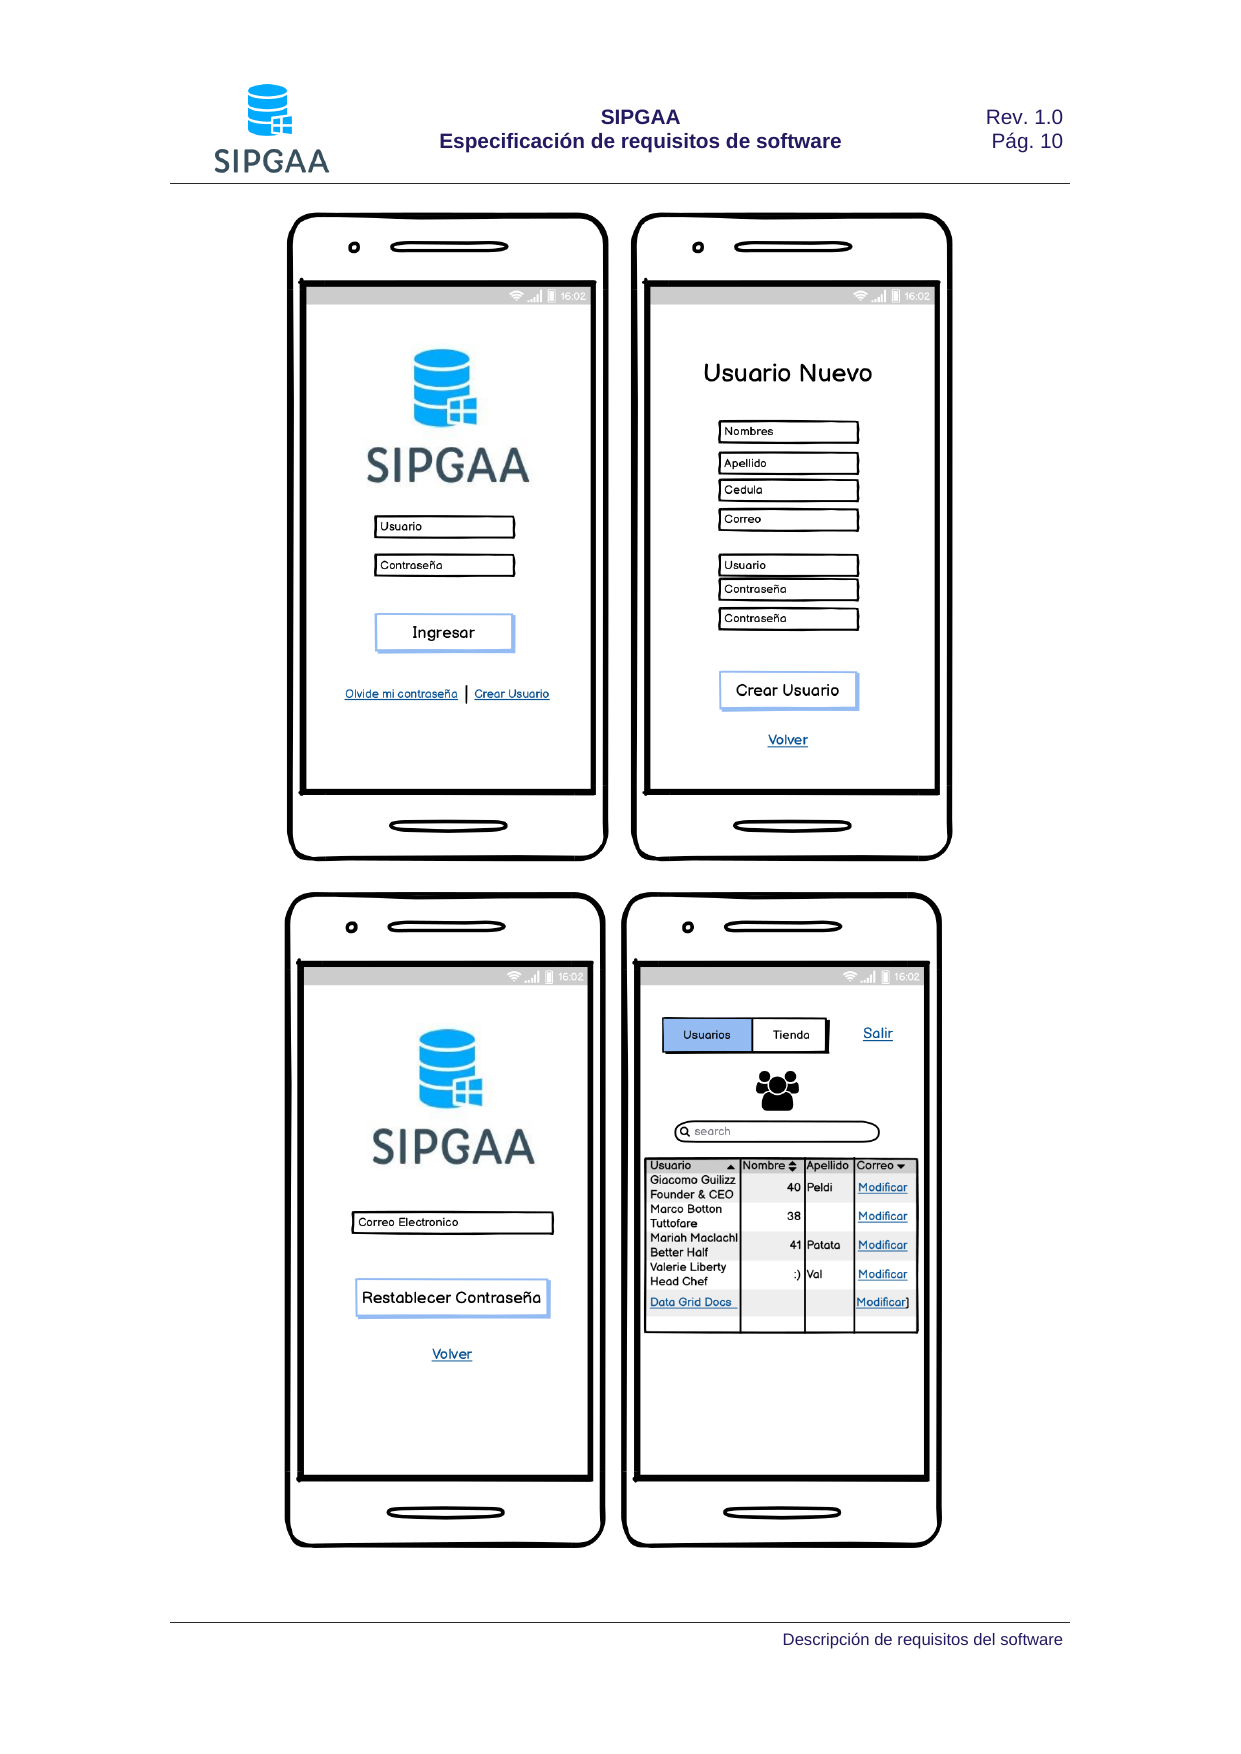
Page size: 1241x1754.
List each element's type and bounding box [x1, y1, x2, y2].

picture [209, 81, 333, 176]
picture [278, 881, 954, 1554]
picture [280, 208, 964, 864]
